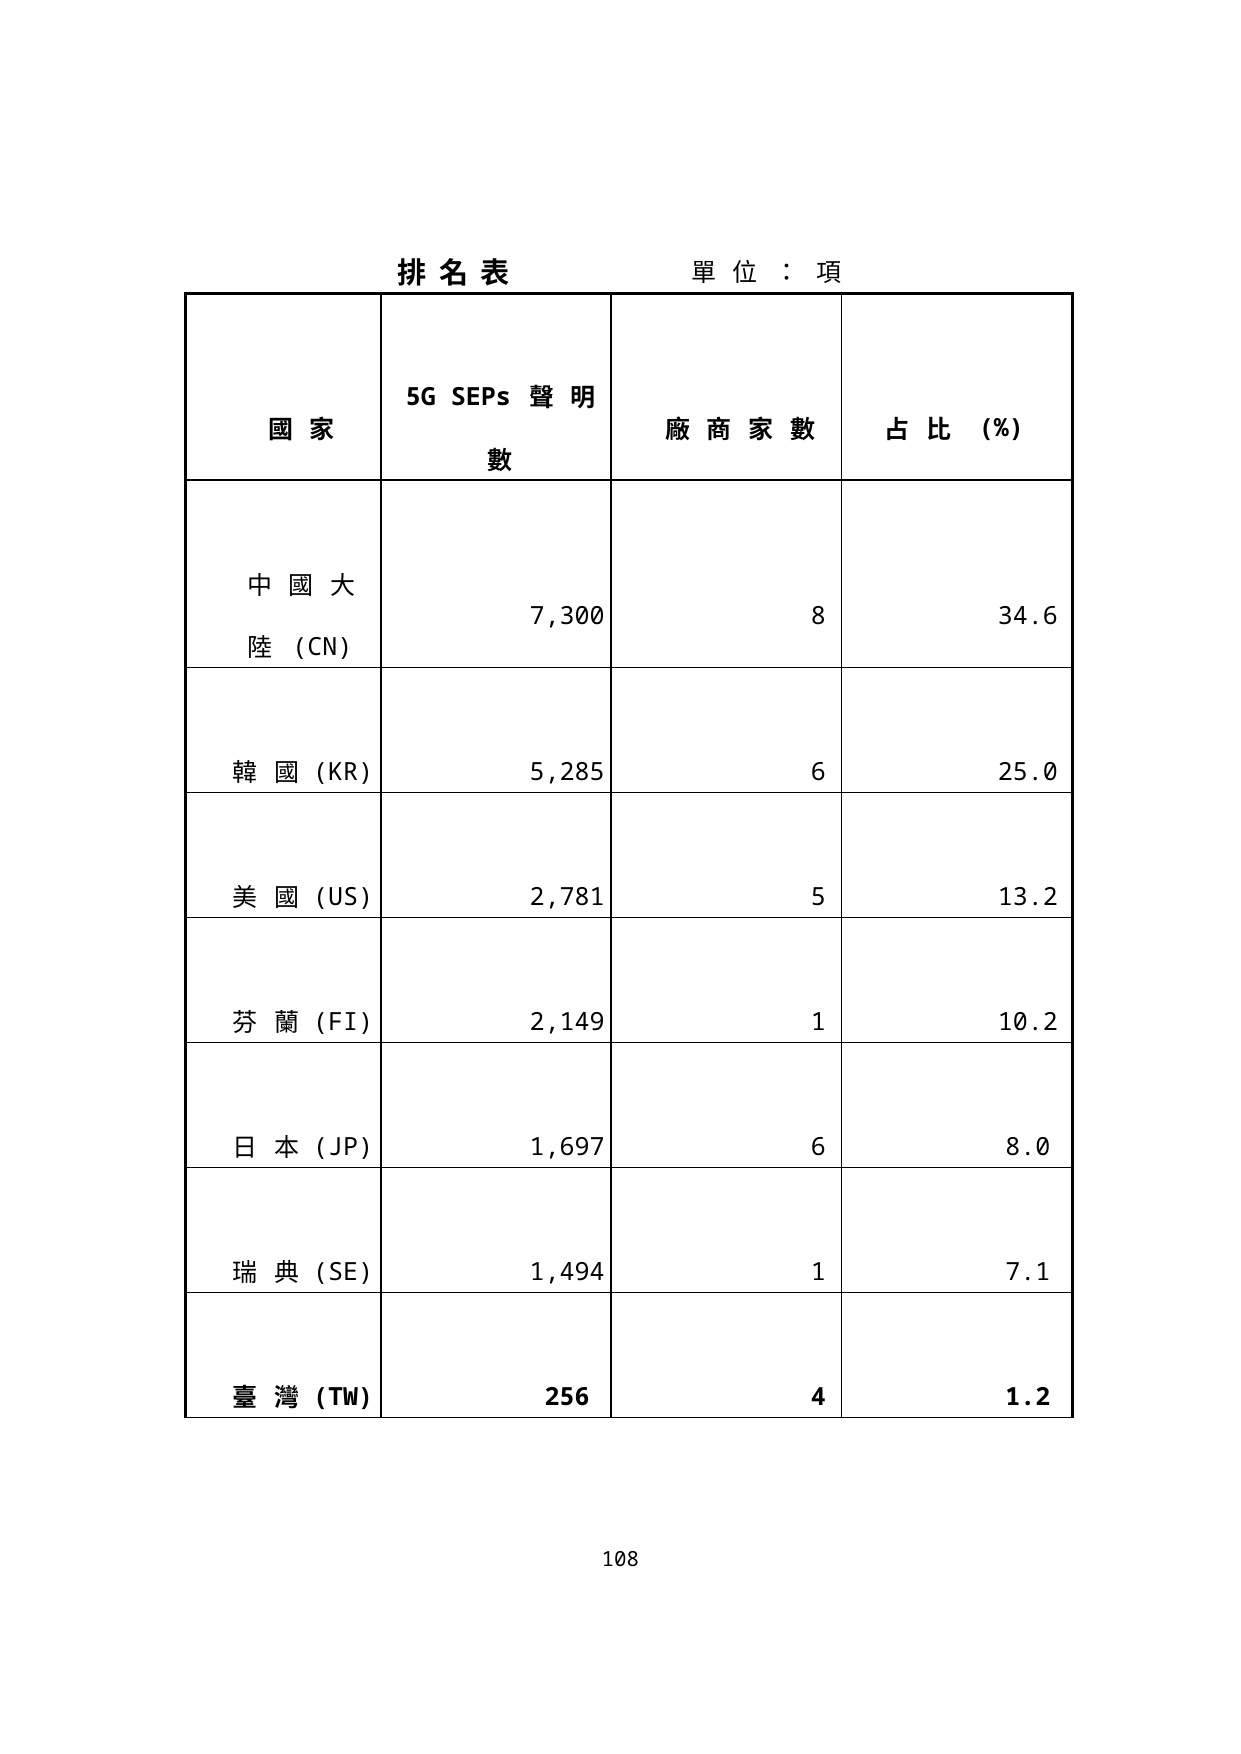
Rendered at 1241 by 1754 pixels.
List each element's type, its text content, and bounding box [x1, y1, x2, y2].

table_cell 6 [612, 668, 841, 792]
table_header 廠商家數 [612, 295, 841, 479]
table_cell 1,697 [382, 1043, 610, 1167]
table_cell 日本(JP) [187, 1043, 380, 1167]
table_cell 13.2 [842, 793, 1071, 917]
table_cell 8 [612, 481, 841, 667]
table_cell 中國大陸(CN) [187, 481, 380, 667]
table_cell 10.2 [842, 918, 1071, 1042]
table_cell 7,300 [382, 481, 610, 667]
table_cell 25.0 [842, 668, 1071, 792]
table_cell 瑞典(SE) [187, 1168, 380, 1292]
table_cell 8.0 [842, 1043, 1071, 1167]
table_cell 1,494 [382, 1168, 610, 1292]
text 排名表 單位：項 [183, 229, 1087, 292]
table_cell 256 [382, 1293, 610, 1417]
table_cell 4 [612, 1293, 841, 1417]
table_cell 臺灣(TW) [187, 1293, 380, 1417]
table_cell 1 [612, 1168, 841, 1292]
table_cell 美國(US) [187, 793, 380, 917]
table_cell 5,285 [382, 668, 610, 792]
table_header 5G SEPs聲明數 [382, 295, 610, 479]
table_header 國家 [187, 295, 380, 479]
table_cell 2,149 [382, 918, 610, 1042]
table_cell 5 [612, 793, 841, 917]
table_cell 韓國(KR) [187, 668, 380, 792]
table_cell 1.2 [842, 1293, 1071, 1417]
table_cell 7.1 [842, 1168, 1071, 1292]
table_cell 34.6 [842, 481, 1071, 667]
table_cell 芬蘭(FI) [187, 918, 380, 1042]
table_cell 6 [612, 1043, 841, 1167]
table_cell 2,781 [382, 793, 610, 917]
table_cell 1 [612, 918, 841, 1042]
table_header 占比(%) [842, 295, 1071, 479]
